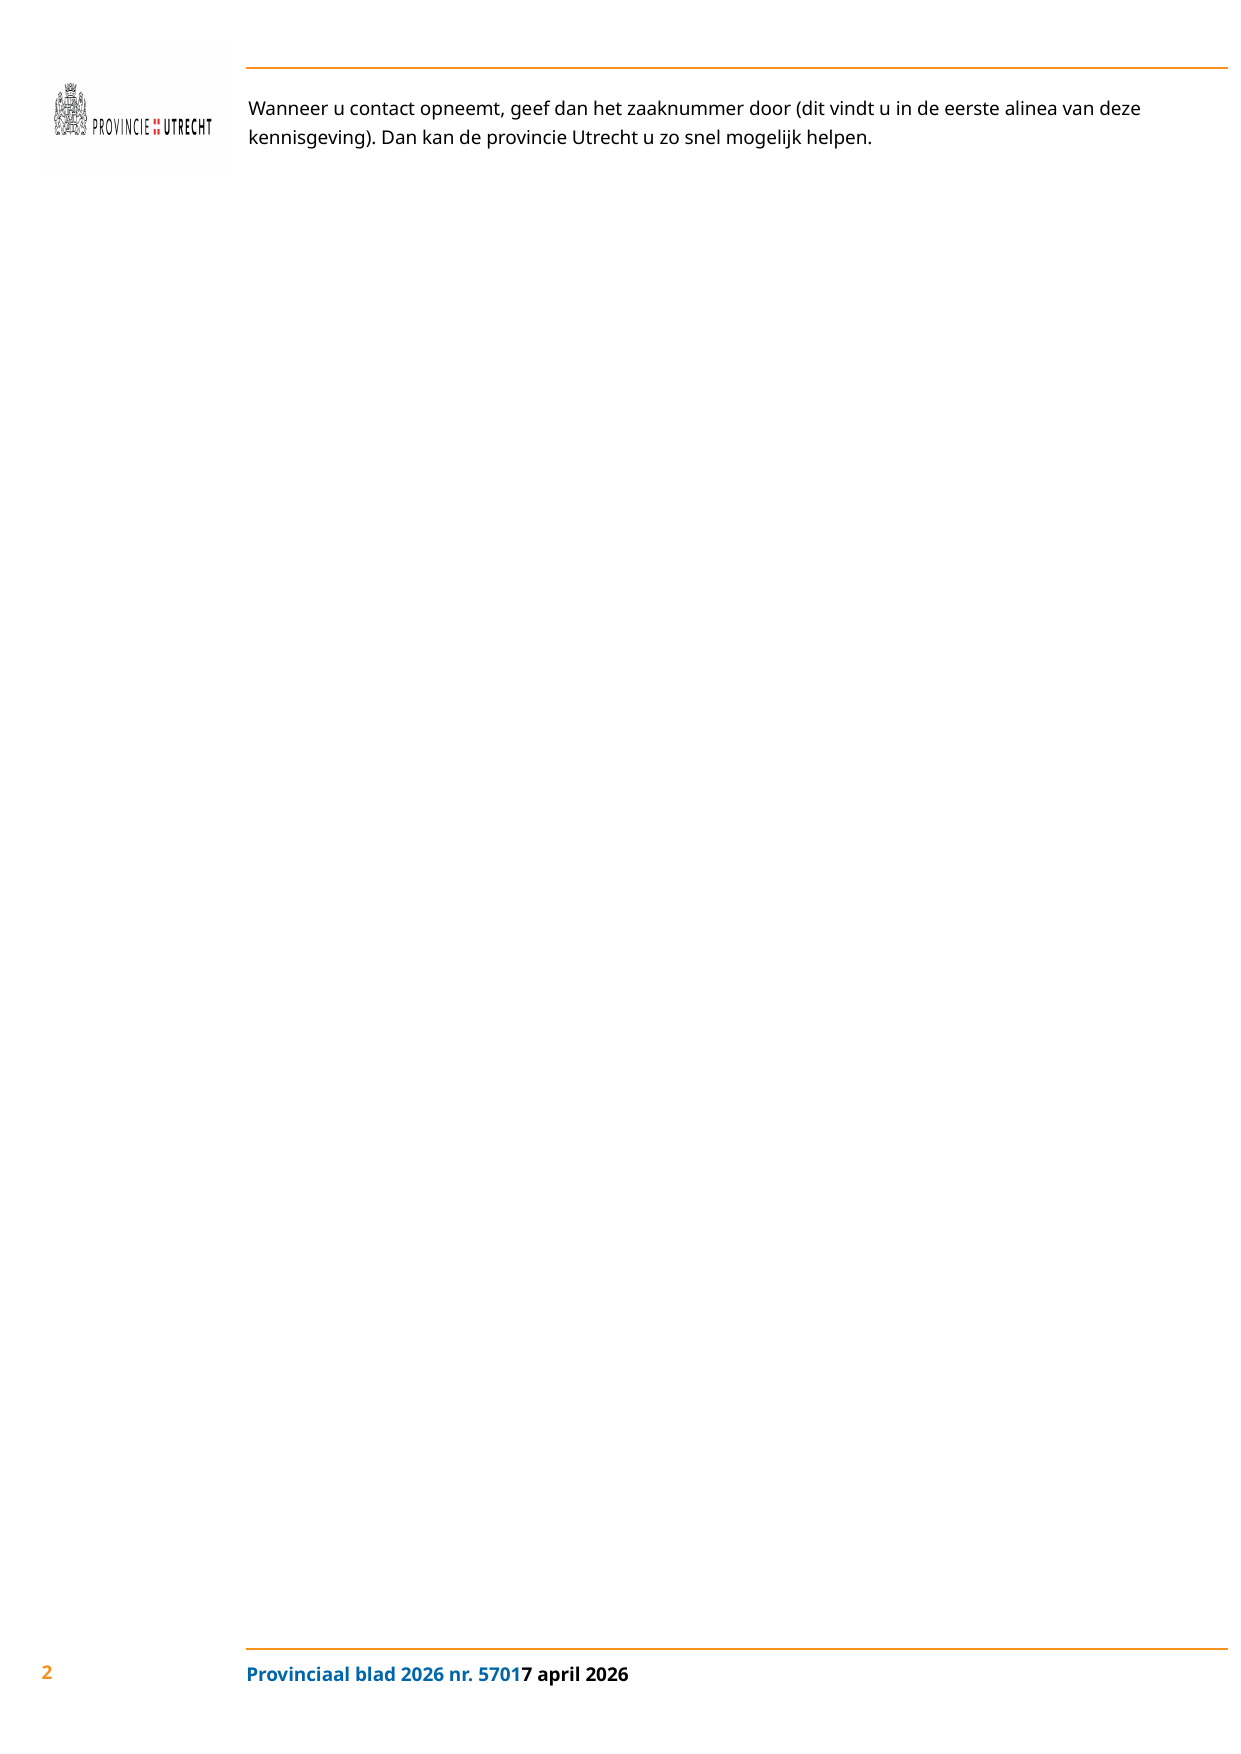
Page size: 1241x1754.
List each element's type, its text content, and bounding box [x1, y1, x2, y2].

picture [41, 47, 231, 172]
text Wanneer u contact opneemt, geef dan het zaaknummer door (dit vindt u in de eerste alinea van deze kennisgeving). Dan kan de provincie Utrecht u zo snel mogelijk helpen. [248, 95, 1152, 150]
